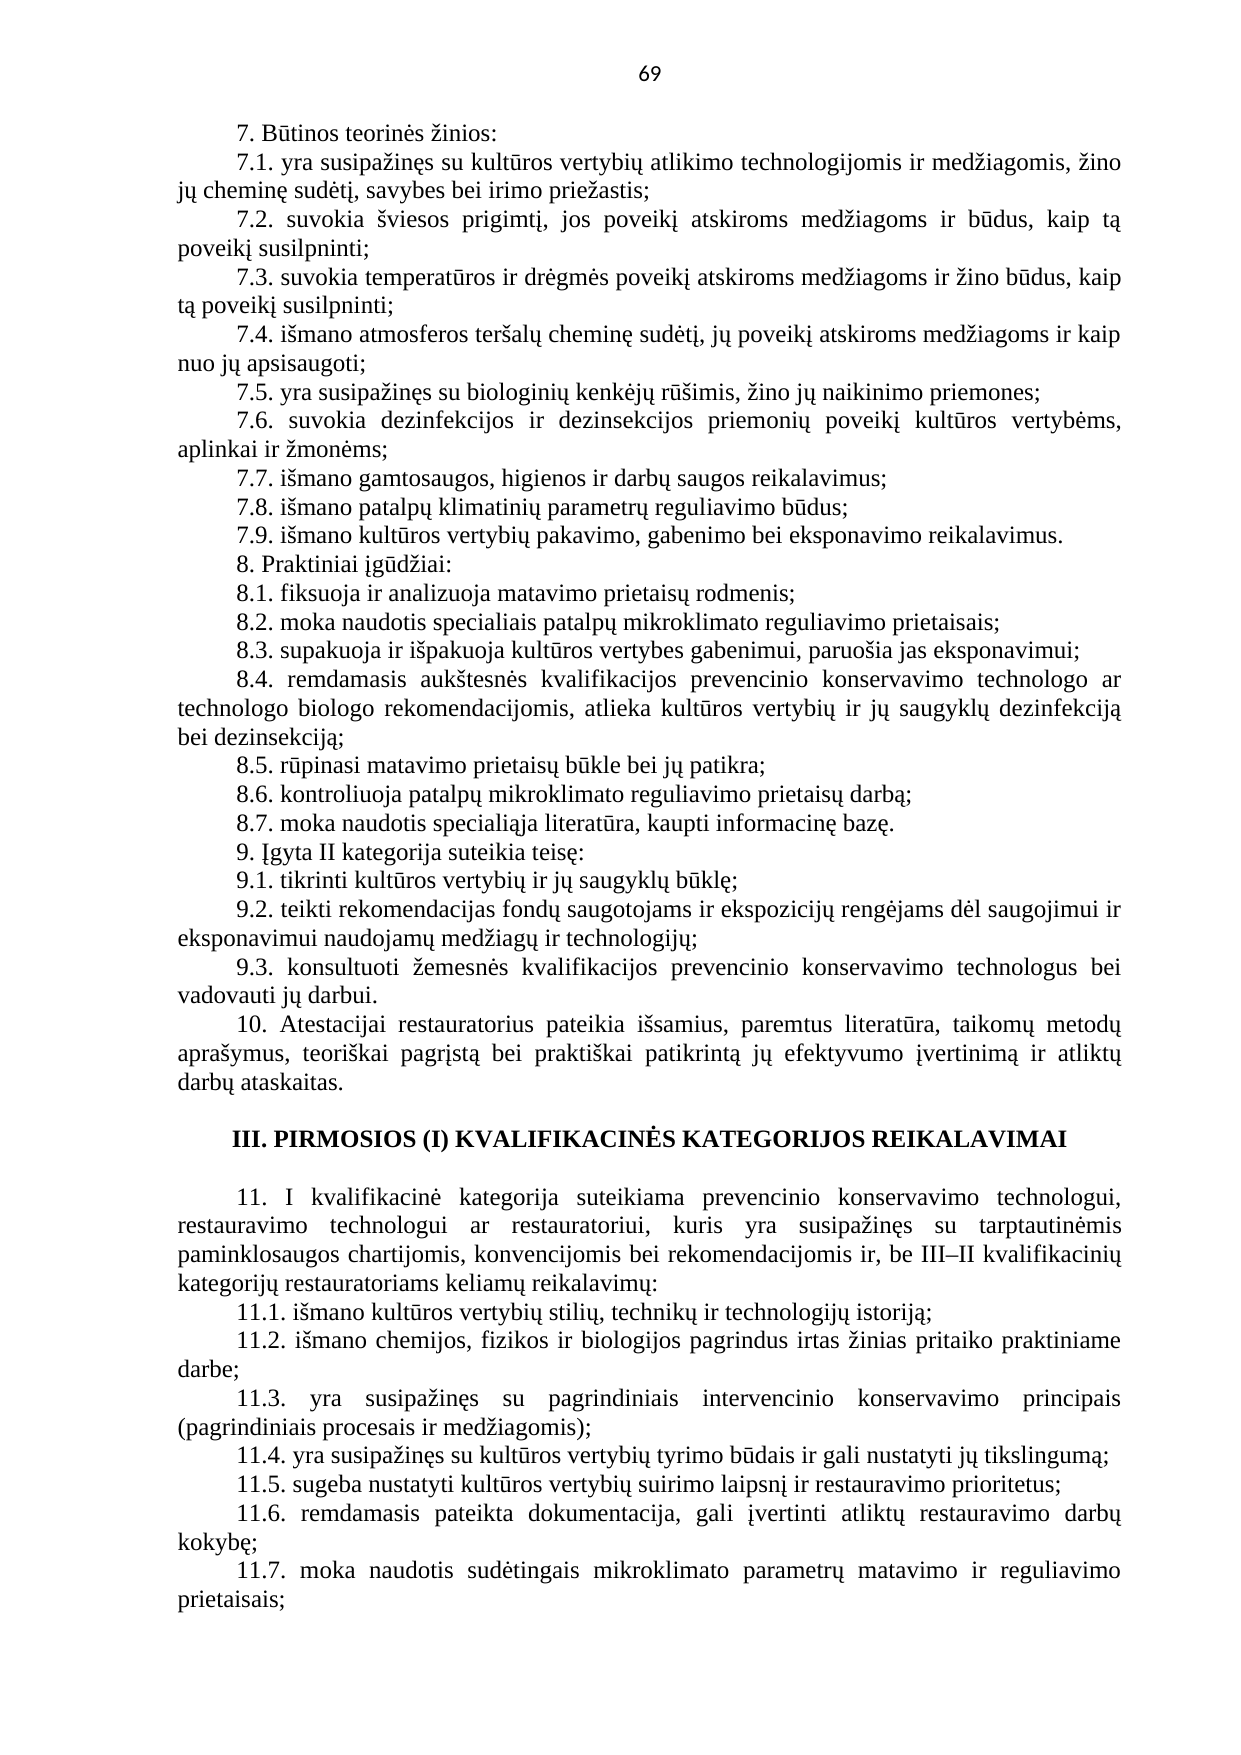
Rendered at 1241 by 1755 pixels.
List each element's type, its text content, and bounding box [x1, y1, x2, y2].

text 8.7. moka naudotis specialiąja literatūra, kaupti informacinę bazę. [177, 808, 1122, 837]
text III. PIRMOSIOS (I) KVALIFIKACINĖS KATEGORIJOS REIKALAVIMAI [177, 1124, 1122, 1153]
text 8.2. moka naudotis specialiais patalpų mikroklimato reguliavimo prietaisais; [177, 607, 1122, 636]
text 8.3. supakuoja ir išpakuoja kultūros vertybes gabenimui, paruošia jas eksponavimui; [177, 636, 1122, 664]
text 11.1. išmano kultūros vertybių stilių, technikų ir technologijų istoriją; [177, 1297, 1122, 1326]
text 8.4. remdamasis aukštesnės kvalifikacijos prevencinio konservavimo technologo ar technologo biologo rekomendacijomis, atlieka kultūros vertybių ir jų saugyklų dezinfekciją bei dezinsekciją; [177, 664, 1122, 751]
text 7.3. suvokia temperatūros ir drėgmės poveikį atskiroms medžiagoms ir žino būdus, kaip tą poveikį susilpninti; [177, 262, 1122, 319]
text 8. Praktiniai įgūdžiai: [177, 549, 1122, 578]
text 7.4. išmano atmosferos teršalų cheminę sudėtį, jų poveikį atskiroms medžiagoms ir kaip nuo jų apsisaugoti; [177, 319, 1122, 377]
text 11.6. remdamasis pateikta dokumentacija, gali įvertinti atliktų restauravimo darbų kokybę; [177, 1498, 1122, 1556]
text 9.1. tikrinti kultūros vertybių ir jų saugyklų būklę; [177, 866, 1122, 894]
text 7.8. išmano patalpų klimatinių parametrų reguliavimo būdus; [177, 492, 1122, 521]
text 7.6. suvokia dezinfekcijos ir dezinsekcijos priemonių poveikį kultūros vertybėms, aplinkai ir žmonėms; [177, 406, 1122, 463]
text 10. Atestacijai restauratorius pateikia išsamius, paremtus literatūra, taikomų metodų aprašymus, teoriškai pagrįstą bei praktiškai patikrintą jų efektyvumo įvertinimą ir atliktų darbų ataskaitas. [177, 1009, 1122, 1096]
text 11.7. moka naudotis sudėtingais mikroklimato parametrų matavimo ir reguliavimo prietaisais; [177, 1556, 1122, 1613]
text 11.5. sugeba nustatyti kultūros vertybių suirimo laipsnį ir restauravimo prioritetus; [177, 1469, 1122, 1498]
text 11. I kvalifikacinė kategorija suteikiama prevencinio konservavimo technologui, restauravimo technologui ar restauratoriui, kuris yra susipažinęs su tarptautinėmis paminklosaugos chartijomis, konvencijomis bei rekomendacijomis ir, be III–II kvalifikacinių kategorijų restauratoriams keliamų reikalavimų: [177, 1182, 1122, 1297]
text 11.4. yra susipažinęs su kultūros vertybių tyrimo būdais ir gali nustatyti jų tikslingumą; [177, 1441, 1122, 1469]
text 7.7. išmano gamtosaugos, higienos ir darbų saugos reikalavimus; [177, 463, 1122, 492]
text 7.5. yra susipažinęs su biologinių kenkėjų rūšimis, žino jų naikinimo priemones; [177, 377, 1122, 406]
text 7.1. yra susipažinęs su kultūros vertybių atlikimo technologijomis ir medžiagomis, žino jų cheminę sudėtį, savybes bei irimo priežastis; [177, 147, 1122, 204]
text 8.5. rūpinasi matavimo prietaisų būkle bei jų patikra; [177, 751, 1122, 779]
text 9.2. teikti rekomendacijas fondų saugotojams ir ekspozicijų rengėjams dėl saugojimui ir eksponavimui naudojamų medžiagų ir technologijų; [177, 894, 1122, 952]
text 8.1. fiksuoja ir analizuoja matavimo prietaisų rodmenis; [177, 578, 1122, 607]
text 7.2. suvokia šviesos prigimtį, jos poveikį atskiroms medžiagoms ir būdus, kaip tą poveikį susilpninti; [177, 204, 1122, 262]
text 11.2. išmano chemijos, fizikos ir biologijos pagrindus irtas žinias pritaiko praktiniame darbe; [177, 1326, 1122, 1383]
text 7.9. išmano kultūros vertybių pakavimo, gabenimo bei eksponavimo reikalavimus. [177, 521, 1122, 549]
text 11.3. yra susipažinęs su pagrindiniais intervencinio konservavimo principais (pagrindiniais procesais ir medžiagomis); [177, 1383, 1122, 1441]
text 9.3. konsultuoti žemesnės kvalifikacijos prevencinio konservavimo technologus bei vadovauti jų darbui. [177, 952, 1122, 1009]
text 7. Būtinos teorinės žinios: [177, 118, 1122, 147]
text 9. Įgyta II kategorija suteikia teisę: [177, 837, 1122, 866]
text 8.6. kontroliuoja patalpų mikroklimato reguliavimo prietaisų darbą; [177, 779, 1122, 808]
